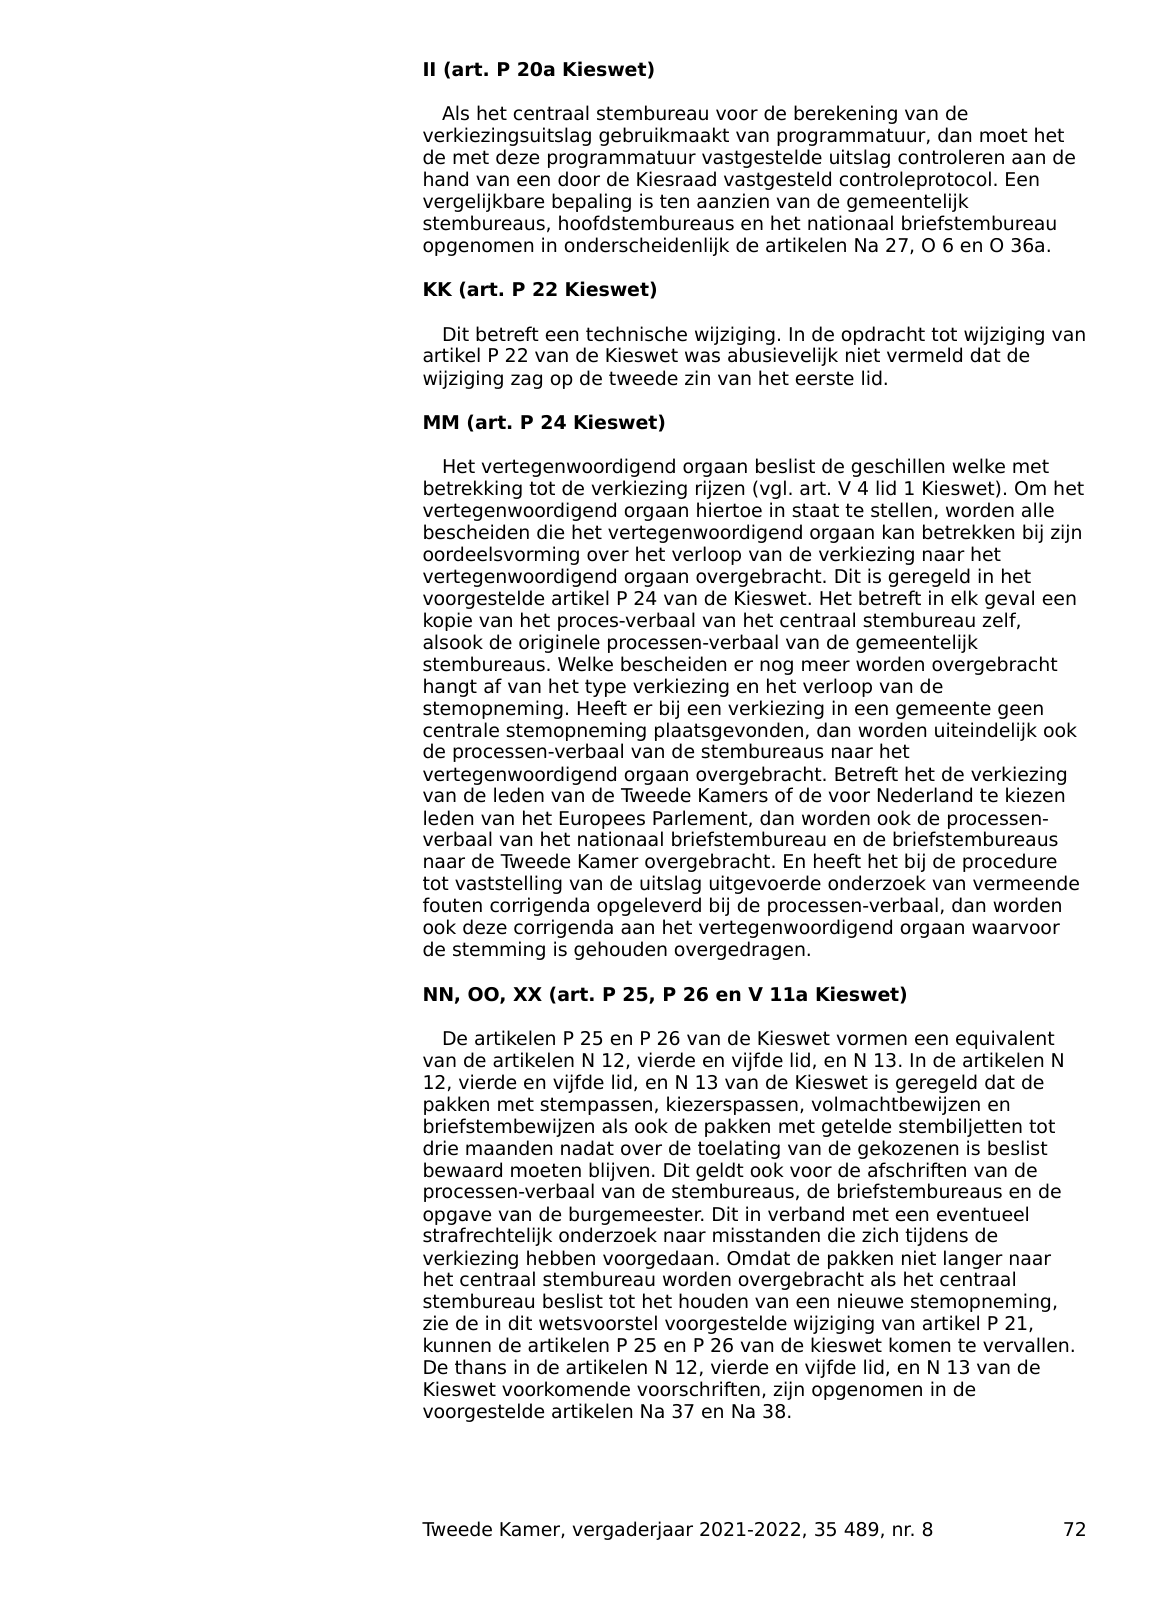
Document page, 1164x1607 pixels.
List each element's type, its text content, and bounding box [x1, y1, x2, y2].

subtitle KK (art. P 22 Kieswet) [422, 279, 1087, 301]
text Dit betreft een technische wijziging. In de opdracht tot wijziging van artikel P 22 van de Kieswet was abusievelijk niet vermeld dat de wijziging zag op de tweede zin van het eerste lid. [422, 323, 1087, 389]
text De artikelen P 25 en P 26 van de Kieswet vormen een equivalent van de artikelen N 12, vierde en vijfde lid, en N 13. In de artikelen N 12, vierde en vijfde lid, en N 13 van de Kieswet is geregeld dat de pakken met stempassen, kiezerspassen, volmachtbewijzen en briefstembewijzen als ook de pakken met getelde stembiljetten tot drie maanden nadat over de toelating van de gekozenen is beslist bewaard moeten blijven. Dit geldt ook voor de afschriften van de processen-verbaal van de stembureaus, de briefstembureaus en de opgave van de burgemeester. Dit in verband met een eventueel strafrechtelijk onderzoek naar misstanden die zich tijdens de verkiezing hebben voorgedaan. Omdat de pakken niet langer naar het centraal stembureau worden overgebracht als het centraal stembureau beslist tot het houden van een nieuwe stemopneming, zie de in dit wetsvoorstel voorgestelde wijziging van artikel P 21, kunnen de artikelen P 25 en P 26 van de kieswet komen te vervallen. De thans in de artikelen N 12, vierde en vijfde lid, en N 13 van de Kieswet voorkomende voorschriften, zijn opgenomen in de voorgestelde artikelen Na 37 en Na 38. [422, 1028, 1087, 1423]
text Het vertegenwoordigend orgaan beslist de geschillen welke met betrekking tot de verkiezing rijzen (vgl. art. V 4 lid 1 Kieswet). Om het vertegenwoordigend orgaan hiertoe in staat te stellen, worden alle bescheiden die het vertegenwoordigend orgaan kan betrekken bij zijn oordeelsvorming over het verloop van de verkiezing naar het vertegenwoordigend orgaan overgebracht. Dit is geregeld in het voorgestelde artikel P 24 van de Kieswet. Het betreft in elk geval een kopie van het proces-verbaal van het centraal stembureau zelf, alsook de originele processen-verbaal van de gemeentelijk stembureaus. Welke bescheiden er nog meer worden overgebracht hangt af van het type verkiezing en het verloop van de stemopneming. Heeft er bij een verkiezing in een gemeente geen centrale stemopneming plaatsgevonden, dan worden uiteindelijk ook de processen-verbaal van de stembureaus naar het vertegenwoordigend orgaan overgebracht. Betreft het de verkiezing van de leden van de Tweede Kamers of de voor Nederland te kiezen leden van het Europees Parlement, dan worden ook de processen-verbaal van het nationaal briefstembureau en de briefstembureaus naar de Tweede Kamer overgebracht. En heeft het bij de procedure tot vaststelling van de uitslag uitgevoerde onderzoek van vermeende fouten corrigenda opgeleverd bij de processen-verbaal, dan worden ook deze corrigenda aan het vertegenwoordigend orgaan waarvoor de stemming is gehouden overgedragen. [422, 456, 1087, 961]
subtitle II (art. P 20a Kieswet) [422, 59, 1087, 81]
subtitle MM (art. P 24 Kieswet) [422, 412, 1087, 433]
subtitle NN, OO, XX (art. P 25, P 26 en V 11a Kieswet) [422, 983, 1087, 1005]
text Als het centraal stembureau voor de berekening van de verkiezingsuitslag gebruikmaakt van programmatuur, dan moet het de met deze programmatuur vastgestelde uitslag controleren aan de hand van een door de Kiesraad vastgesteld controleprotocol. Een vergelijkbare bepaling is ten aanzien van de gemeentelijk stembureaus, hoofdstembureaus en het nationaal briefstembureau opgenomen in onderscheidenlijk de artikelen Na 27, O 6 en O 36a. [422, 103, 1087, 257]
